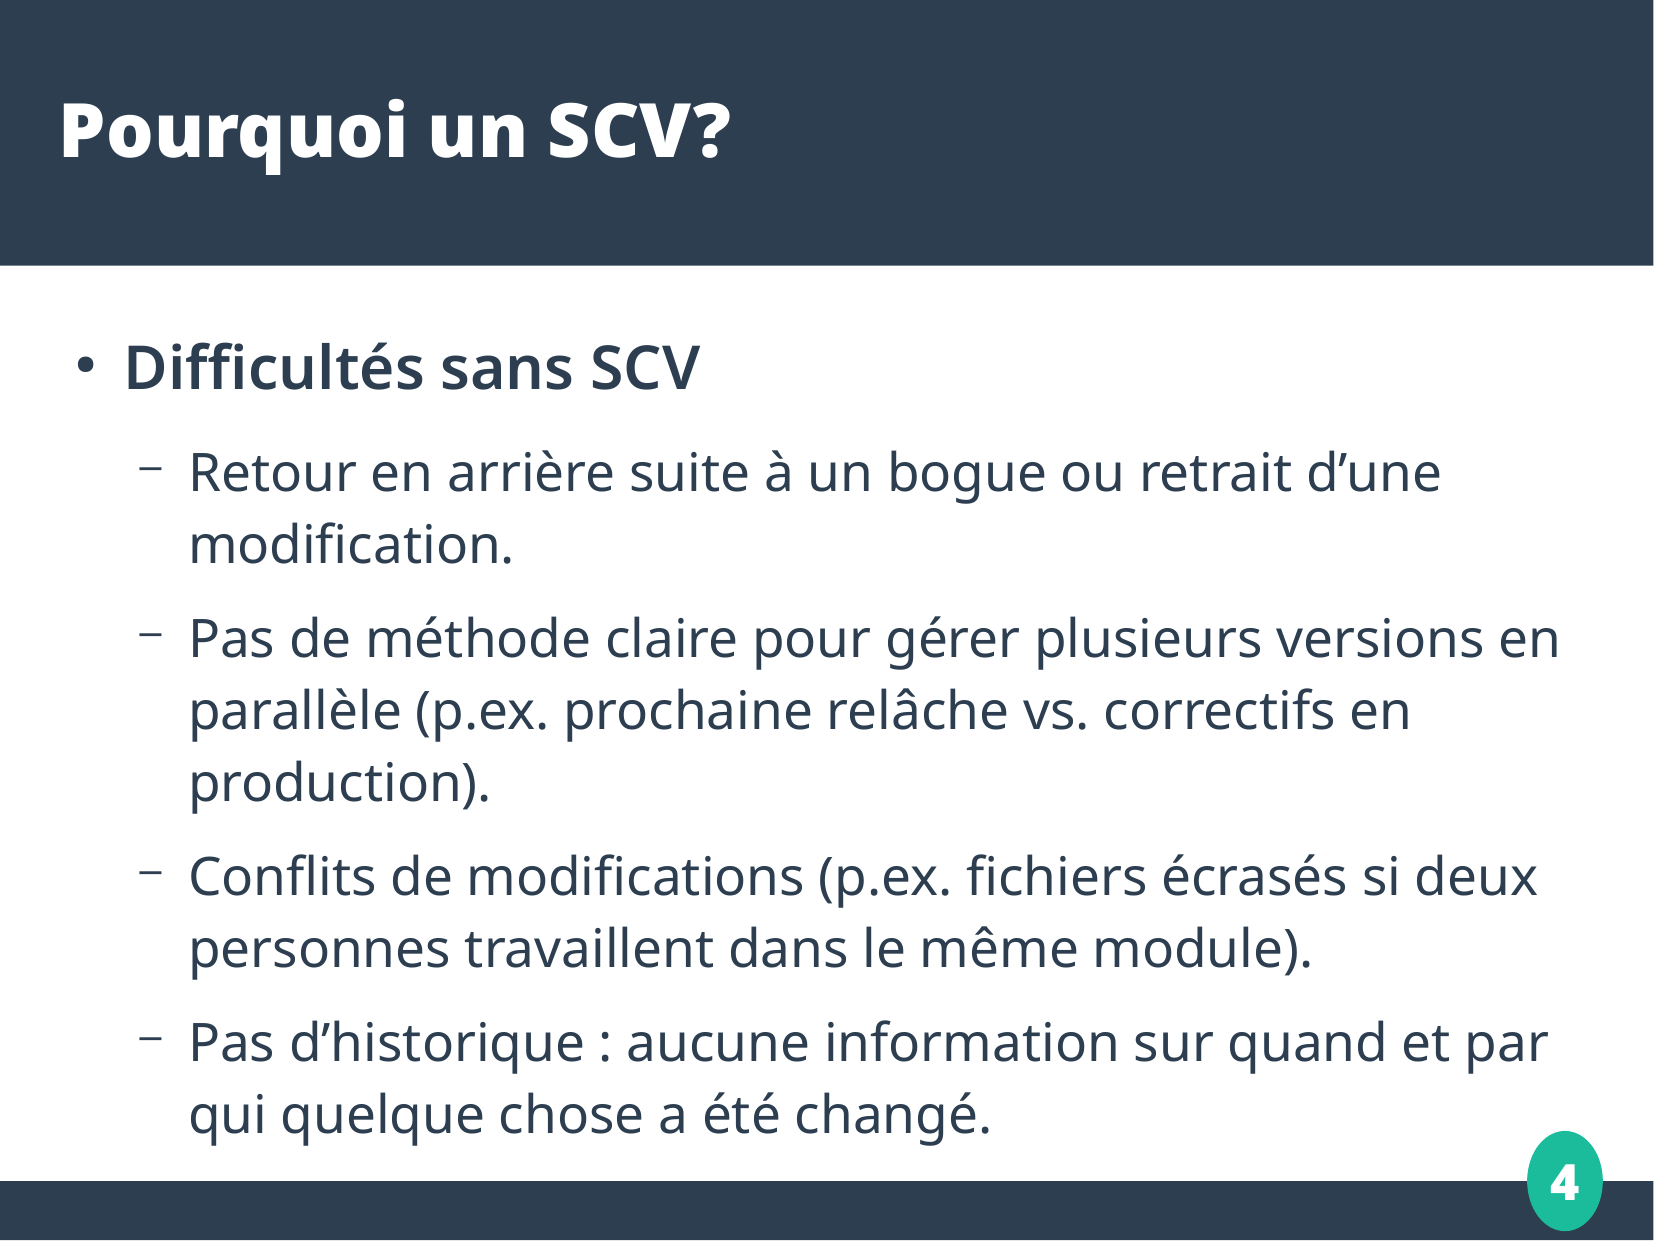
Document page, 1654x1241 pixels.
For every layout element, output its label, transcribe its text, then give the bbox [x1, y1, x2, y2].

list Difficultés sans SCV Retour en arrière suite à un bogue ou retrait d’une modification. Pas de méthode claire pour gérer plusieurs versions en parallèle (p.ex. prochaine relâche vs. correctifs en production). Conflits de modifications (p.ex. fichiers écrasés si deux personnes travaillent dans le même module). Pas d’historique : aucune information sur quand et par qui quelque chose a été changé. [59, 324, 1595, 1152]
title Pourquoi un SCV? [59, 49, 1595, 207]
